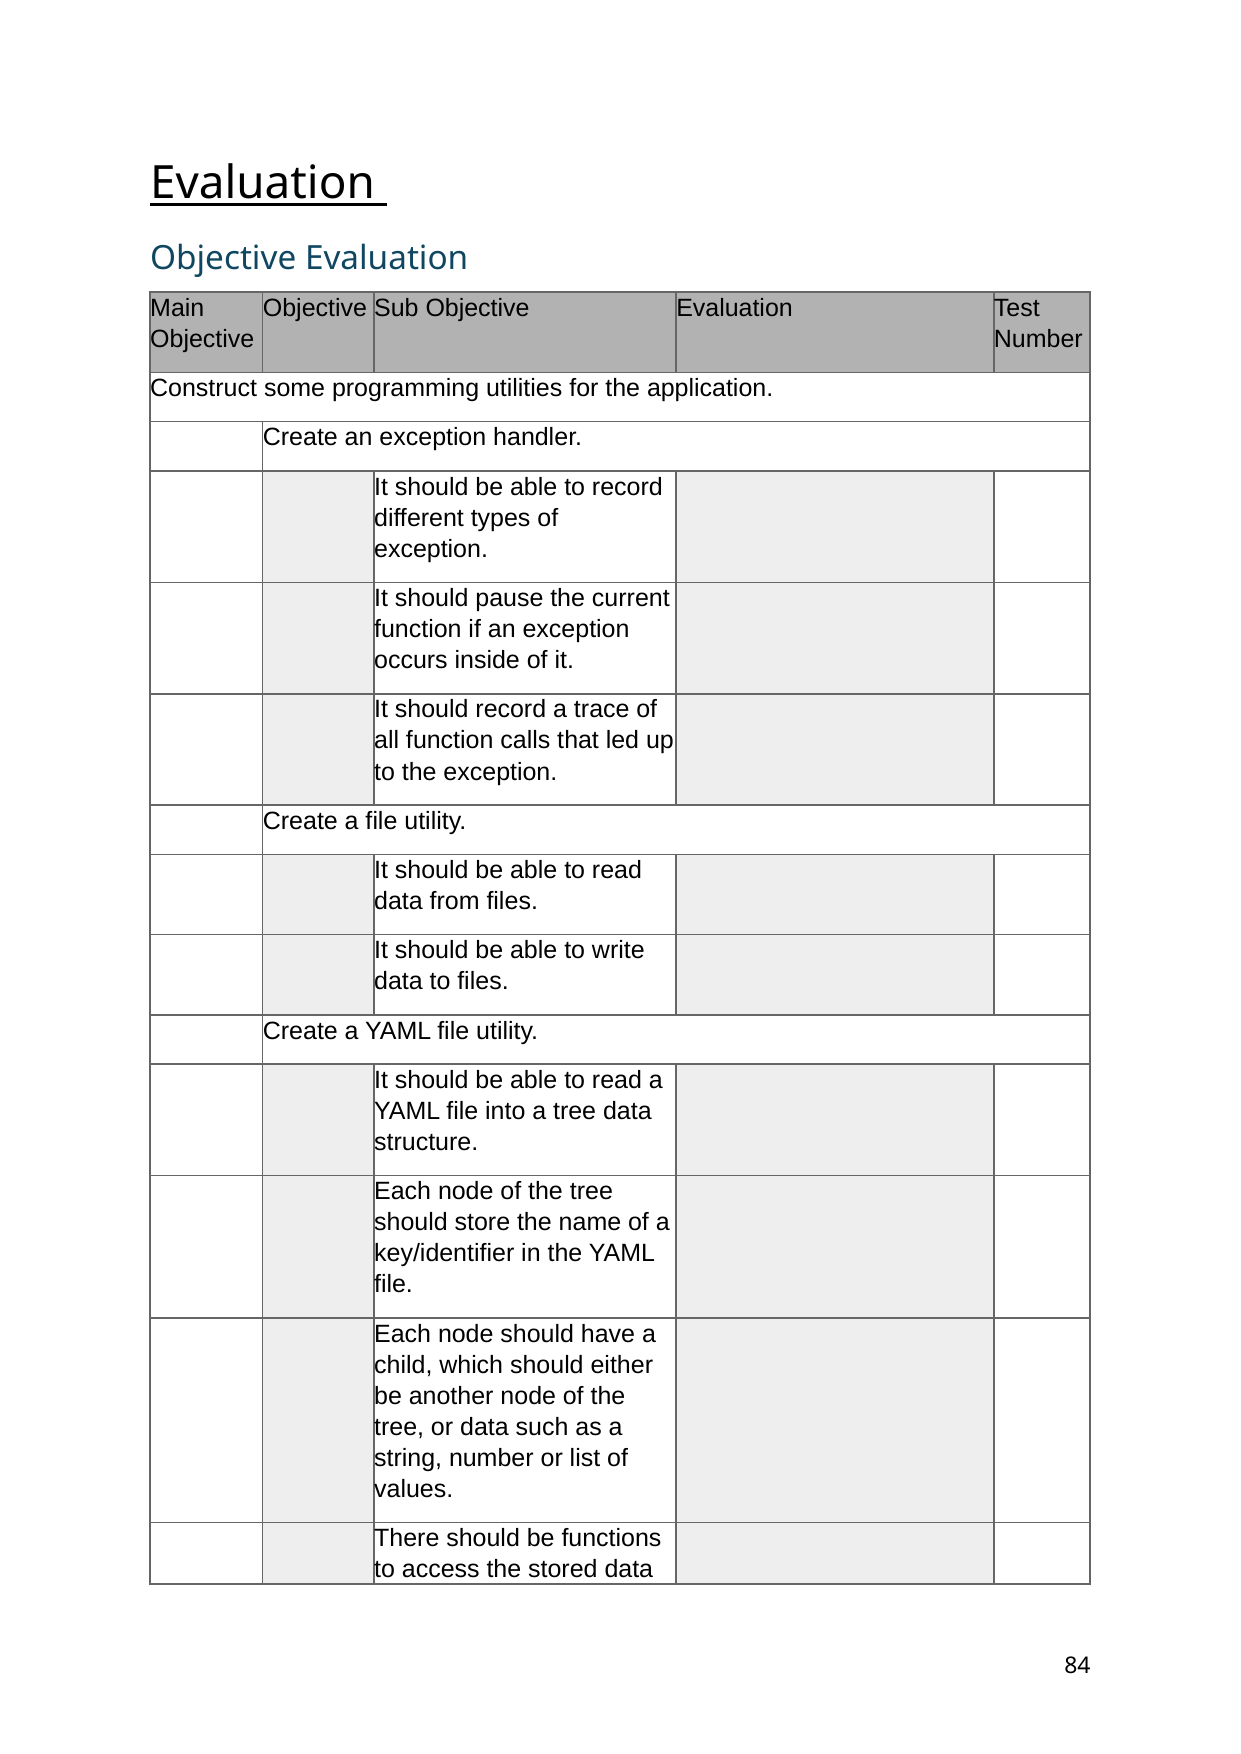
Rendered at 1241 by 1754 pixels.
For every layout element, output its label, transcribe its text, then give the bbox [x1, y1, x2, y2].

table_cell [151, 695, 262, 804]
table_cell [263, 695, 373, 804]
table_cell [995, 1319, 1089, 1522]
table_cell [995, 855, 1089, 934]
subtitle Objective Evaluation [150, 234, 1090, 279]
table_cell [677, 695, 993, 804]
table_cell [263, 935, 373, 1014]
table_cell [995, 695, 1089, 804]
table_cell [151, 472, 262, 581]
table_header Main Objective [151, 293, 262, 372]
table_cell [677, 935, 993, 1014]
table_cell Create a file utility. [263, 806, 1089, 853]
table_cell It should record a trace of all function calls that led up to the exception. [375, 695, 675, 804]
table_cell [677, 1065, 993, 1175]
table_cell [151, 1176, 262, 1317]
table_cell It should pause the current function if an exception occurs inside of it. [375, 583, 675, 693]
table_header Objective [263, 293, 373, 372]
table_cell [995, 1065, 1089, 1175]
table_cell [151, 422, 262, 470]
table_cell [151, 1065, 262, 1175]
table_cell [263, 855, 373, 934]
table_cell [677, 1523, 993, 1583]
table_cell Each node should have a child, which should either be another node of the tree, or data such as a string, number or list of values. [375, 1319, 675, 1522]
table_cell [263, 1065, 373, 1175]
table_cell [995, 935, 1089, 1014]
table_cell [263, 1523, 373, 1583]
table_cell [677, 583, 993, 693]
table_cell [995, 1176, 1089, 1317]
table_cell [151, 583, 262, 693]
table_cell [151, 855, 262, 934]
table_cell It should be able to read data from files. [375, 855, 675, 934]
table_cell [677, 855, 993, 934]
table_cell [995, 583, 1089, 693]
table_cell [263, 472, 373, 581]
table_cell It should be able to record different types of exception. [375, 472, 675, 581]
table_cell [995, 1523, 1089, 1583]
table_cell It should be able to read a YAML file into a tree data structure. [375, 1065, 675, 1175]
table_header Test Number [995, 293, 1089, 372]
table_cell It should be able to write data to files. [375, 935, 675, 1014]
table_cell Create a YAML file utility. [263, 1016, 1089, 1063]
table_cell Construct some programming utilities for the application. [151, 373, 1089, 421]
table_cell [677, 472, 993, 581]
table_cell Create an exception handler. [263, 422, 1089, 470]
table_cell [995, 472, 1089, 581]
table_cell There should be functions to access the stored data [375, 1523, 675, 1583]
subtitle Evaluation [150, 150, 1090, 212]
table_cell Each node of the tree should store the name of a key/identifier in the YAML file. [375, 1176, 675, 1317]
table_cell [151, 1016, 262, 1063]
table_header Sub Objective [375, 293, 675, 372]
table_cell [677, 1319, 993, 1522]
table_cell [151, 1319, 262, 1522]
table_cell [263, 1319, 373, 1522]
table_cell [151, 935, 262, 1014]
table_cell [677, 1176, 993, 1317]
table_header Evaluation [677, 293, 993, 372]
table_cell [263, 583, 373, 693]
table_cell [263, 1176, 373, 1317]
table_cell [151, 1523, 262, 1583]
table_cell [151, 806, 262, 853]
